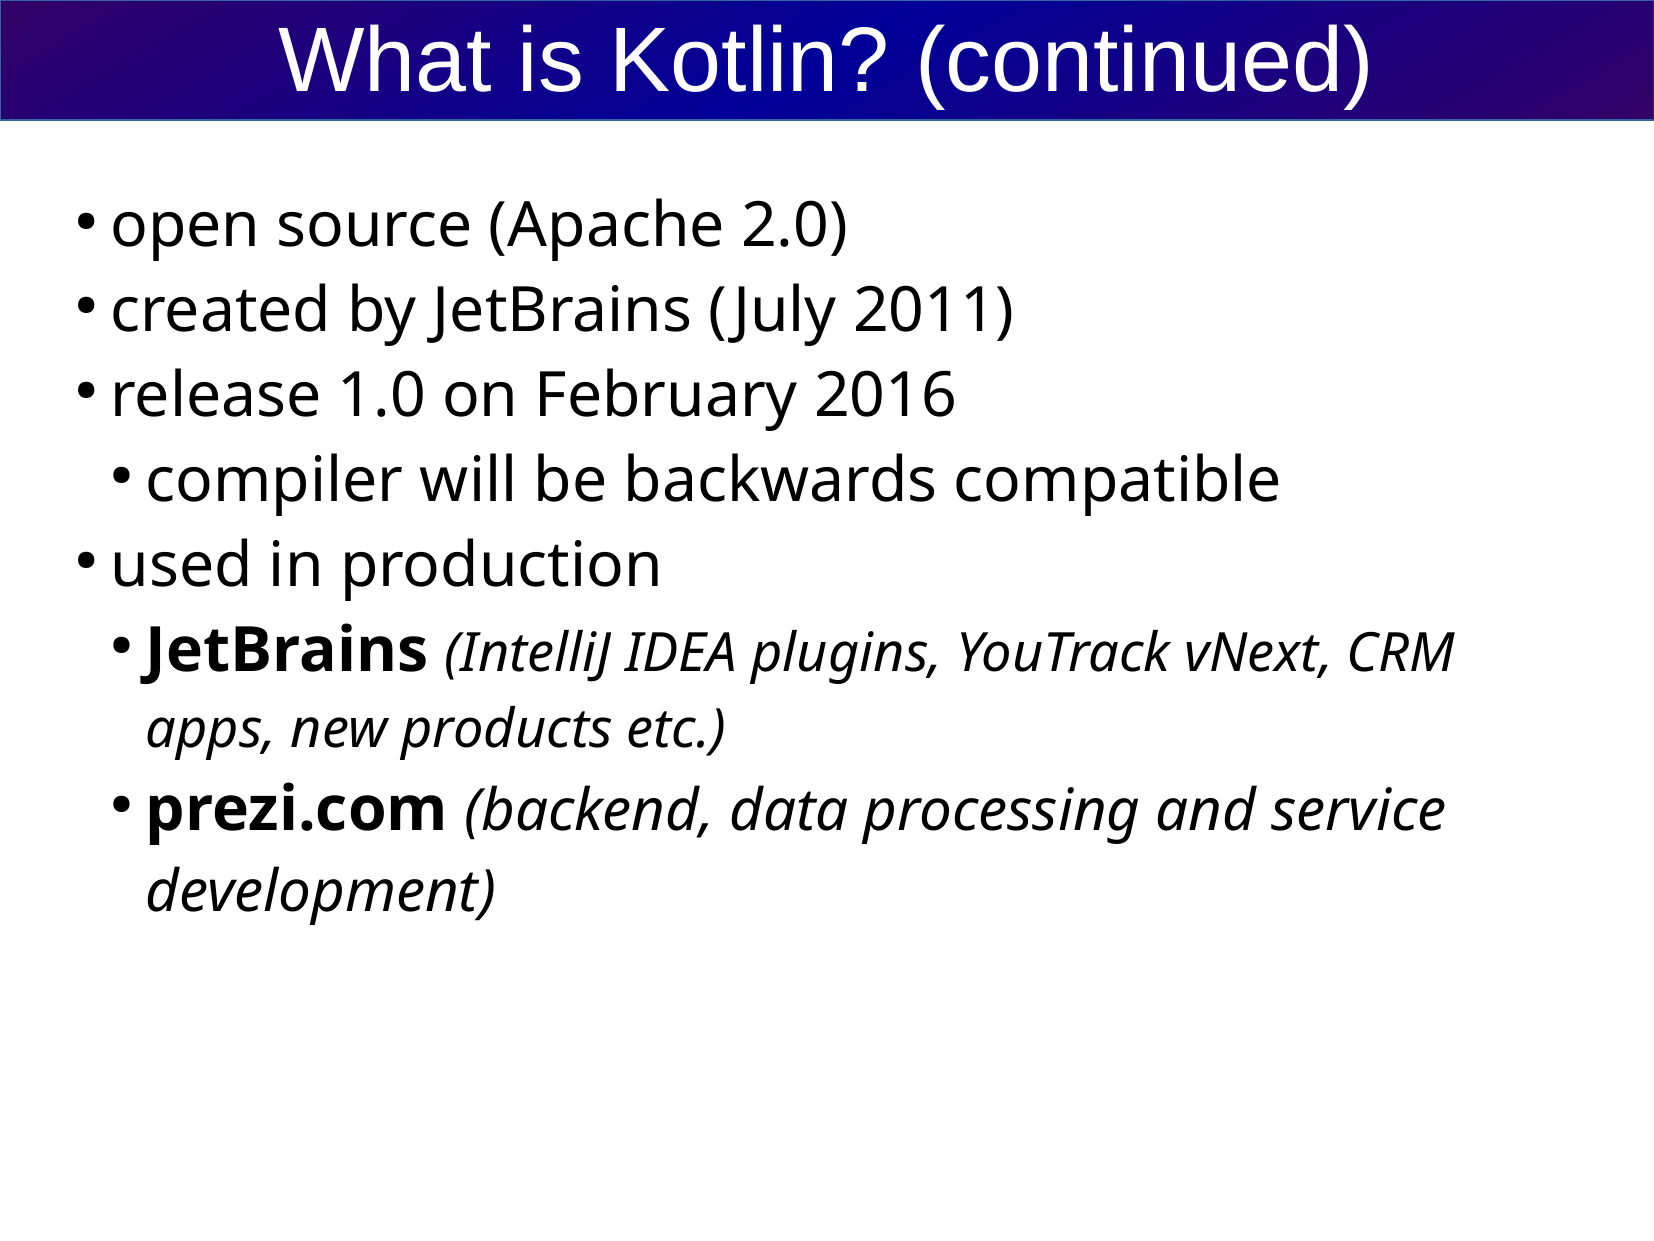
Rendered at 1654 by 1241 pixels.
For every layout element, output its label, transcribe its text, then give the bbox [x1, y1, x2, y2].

title What is Kotlin? (continued) [0, 0, 1654, 121]
subtitle open source (Apache 2.0) created by JetBrains (July 2011) release 1.0 on February 2016 compiler will be backwards compatible used in production JetBrains (IntelliJ IDEA plugins, YouTrack vNext, CRM apps, new products etc.) prezi.com (backend, data processing and service development) [75, 180, 1591, 1171]
